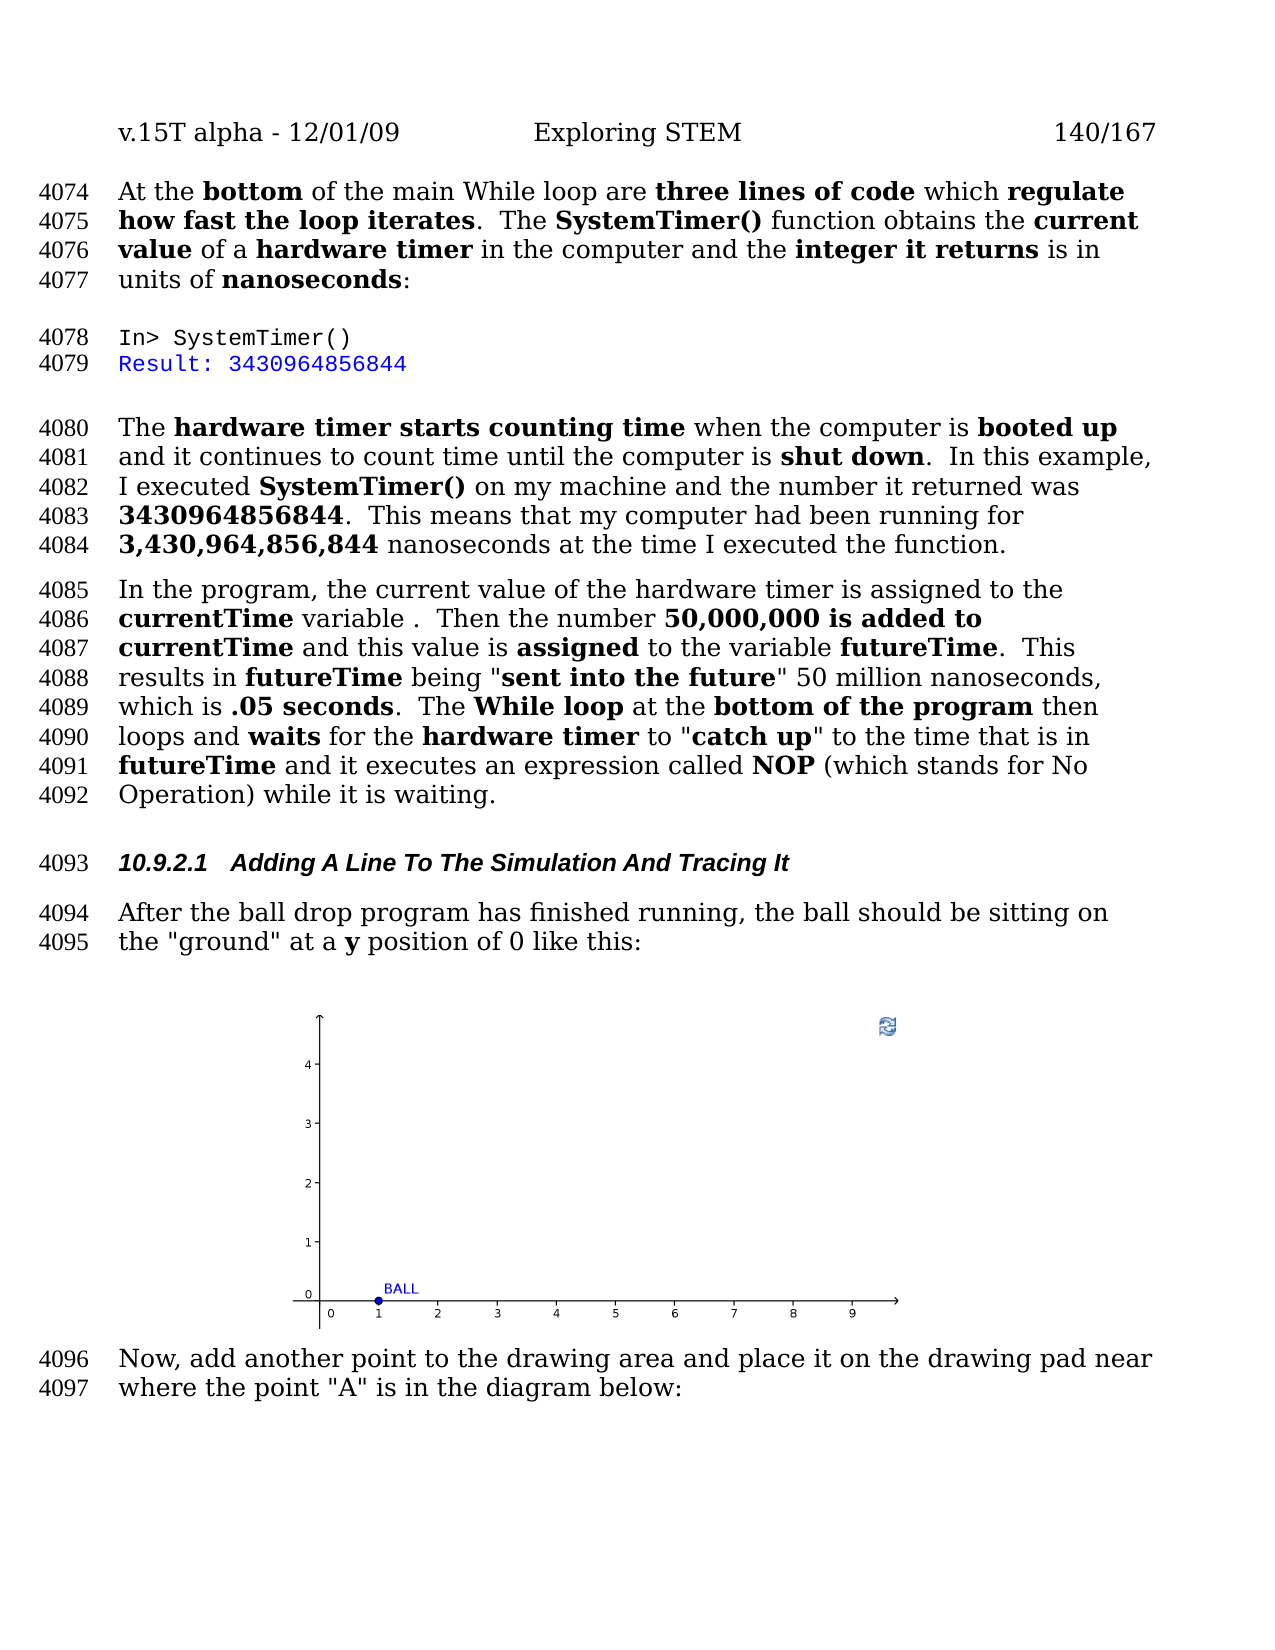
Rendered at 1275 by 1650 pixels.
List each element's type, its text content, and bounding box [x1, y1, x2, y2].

subtitle Adding A Line To The Simulation And Tracing It [118, 848, 1157, 877]
text In the program, the current value of the hardware timer is assigned to the currentTime variable . Then the number 50,000,000 is added to currentTime and this value is assigned to the variable futureTime. This results in futureTime being "sent into the future" 50 million nanoseconds, which is .05 seconds. The While loop at the bottom of the program then loops and waits for the hardware timer to "catch up" to the time that is in futureTime and it executes an expression called NOP (which stands for No Operation) while it is waiting. [118, 575, 1157, 809]
text After the ball drop program has finished running, the ball should be sitting on the "ground" at a y position of 0 like this: [118, 898, 1157, 957]
text At the bottom of the main While loop are three lines of code which regulate how fast the loop iterates. The SystemTimer() function obtains the current value of a hardware timer in the computer and the integer it returns is in units of nanoseconds: [118, 177, 1157, 294]
text Now, add another point to the drawing area and place it on the drawing pad near where the point "A" is in the diagram below: [118, 1344, 1157, 1402]
text The hardware timer starts counting time when the computer is booted up and it continues to count time until the computer is shut down. In this example, I executed SystemTimer() on my machine and the number it returned was 3430964856844. This means that my computer had been running for 3,430,964,856,844 nanoseconds at the time I executed the function. [118, 413, 1157, 560]
text In> SystemTimer() [118, 326, 1157, 352]
picture [292, 1015, 899, 1329]
text Result: 3430964856844 [118, 352, 1157, 378]
